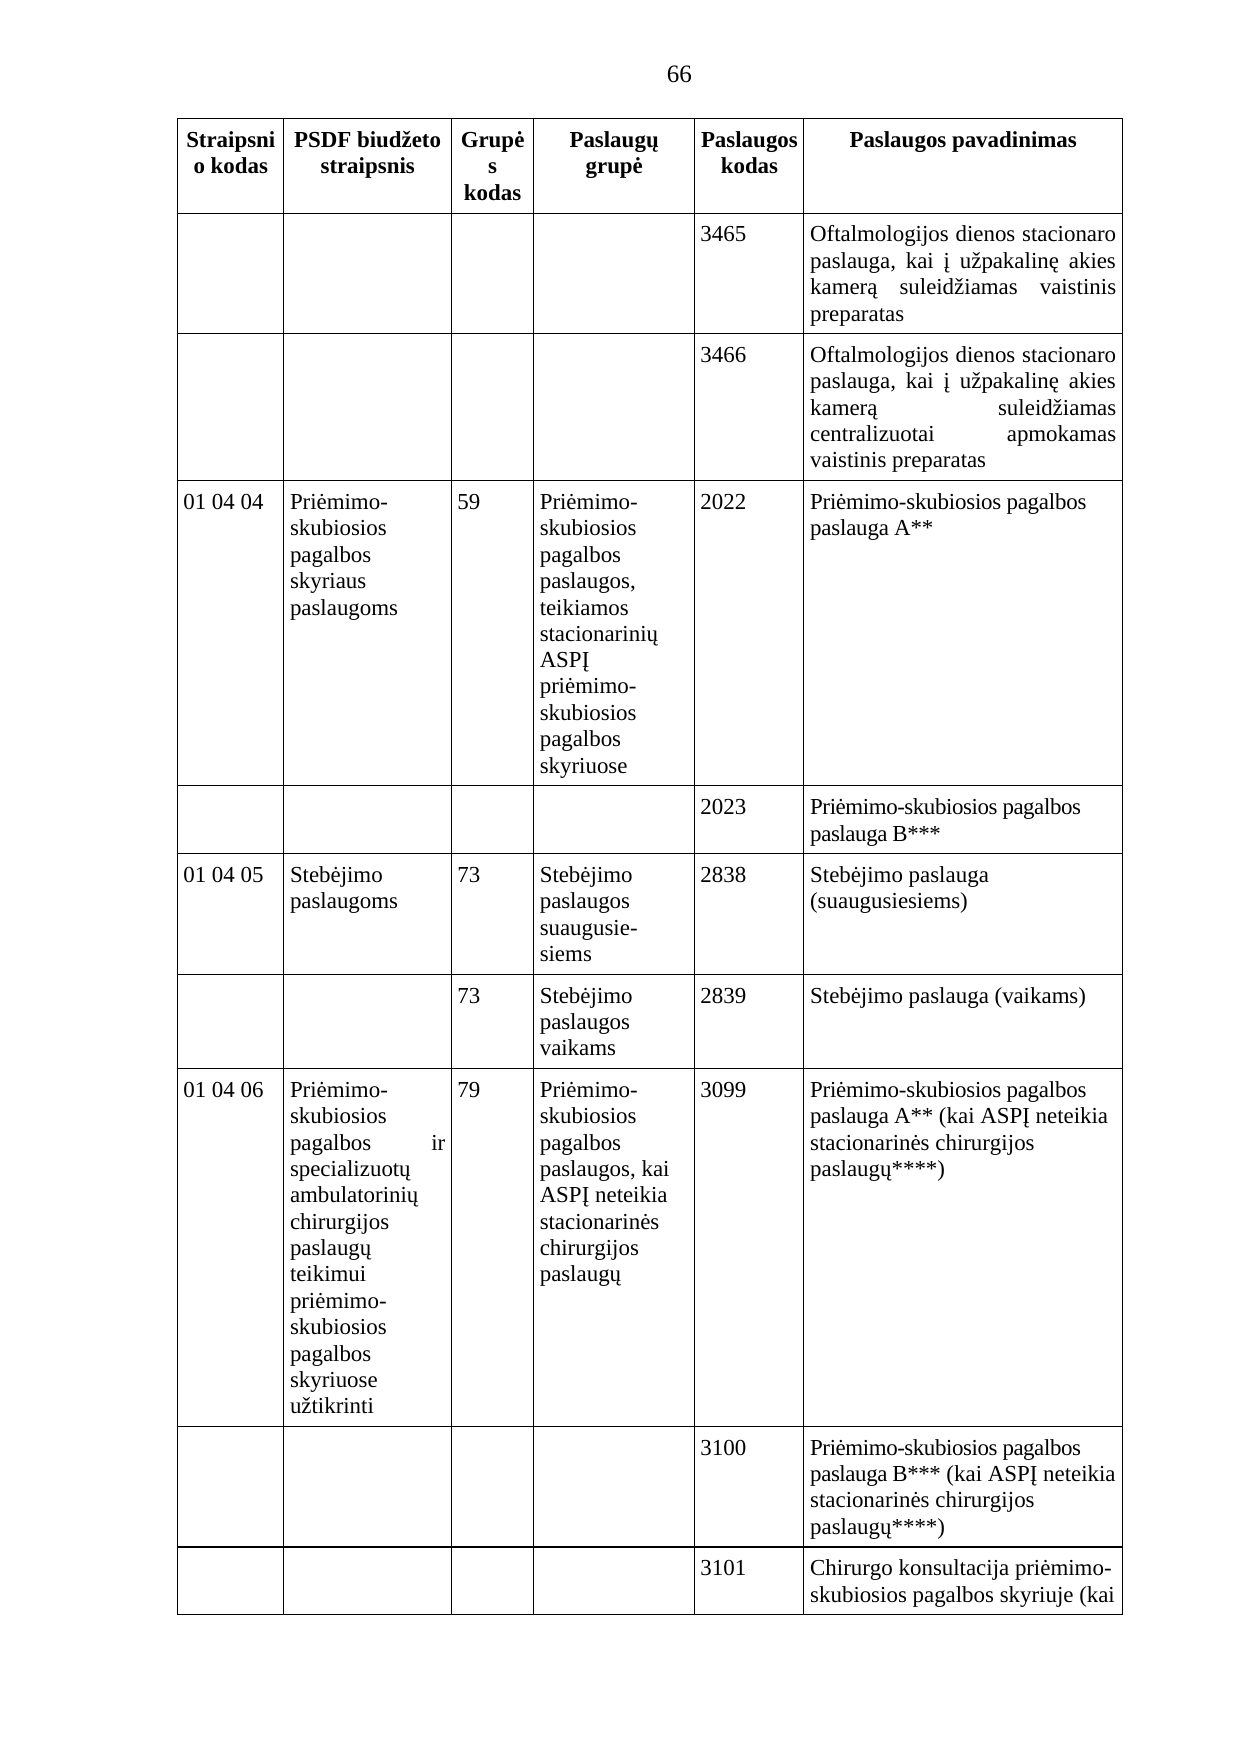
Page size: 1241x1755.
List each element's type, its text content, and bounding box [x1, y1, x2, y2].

table_cell [178, 975, 283, 1068]
table_cell [284, 1427, 451, 1546]
table_cell Priėmimo-skubiosios pagalbos skyriaus paslaugoms [284, 481, 451, 785]
table_cell 79 [452, 1069, 533, 1426]
table_cell [178, 334, 283, 480]
table_cell [534, 214, 694, 333]
table_cell Priėmimo-skubiosios pagalbos paslauga A** [804, 481, 1122, 785]
table_header Paslaugos pavadinimas [804, 119, 1122, 212]
table_header Paslaugų grupė [534, 119, 694, 212]
table_cell [452, 786, 533, 853]
table_cell [284, 1548, 451, 1614]
table_cell 3465 [695, 214, 803, 333]
table_cell 73 [452, 854, 533, 974]
table_cell [452, 214, 533, 333]
table_cell [284, 214, 451, 333]
table_cell [534, 334, 694, 480]
table_cell Priėmimo-skubiosios pagalbos paslauga A** (kai ASPĮ neteikia stacionarinės chirurgijos paslaugų****) [804, 1069, 1122, 1426]
table_header Grupės kodas [452, 119, 533, 212]
table_cell [452, 1548, 533, 1614]
table_cell Stebėjimo paslaugos vaikams [534, 975, 694, 1068]
table_cell Oftalmologijos dienos stacionaro paslauga, kai į užpakalinę akies kamerą suleidžiamas centralizuotai apmokamas vaistinis preparatas [804, 334, 1122, 480]
table_cell 2022 [695, 481, 803, 785]
table_cell 01 04 06 [178, 1069, 283, 1426]
table_cell 59 [452, 481, 533, 785]
table_cell Priėmimo-skubiosios pagalbos paslauga B*** (kai ASPĮ neteikia stacionarinės chirurgijos paslaugų****) [804, 1427, 1122, 1546]
table_cell [284, 786, 451, 853]
table_header Straipsnio kodas [178, 119, 283, 212]
table_cell [284, 334, 451, 480]
table_cell [534, 1427, 694, 1546]
table_cell [178, 1548, 283, 1614]
table_cell Priėmimo-skubiosios pagalbos paslaugos, kai ASPĮ neteikia stacionarinės chirurgijos paslaugų [534, 1069, 694, 1426]
table_cell 73 [452, 975, 533, 1068]
table_cell [284, 975, 451, 1068]
table_cell Stebėjimo paslauga (suaugusiesiems) [804, 854, 1122, 974]
table_cell [452, 334, 533, 480]
table_cell [178, 214, 283, 333]
table_cell [452, 1427, 533, 1546]
table_cell Priėmimo-skubiosios pagalbos paslauga B*** [804, 786, 1122, 853]
table_cell [178, 1427, 283, 1546]
table_cell Priėmimo-skubiosios pagalbos ir specializuotų ambulatorinių chirurgijos paslaugų teikimui priėmimo-skubiosios pagalbos skyriuose užtikrinti [284, 1069, 451, 1426]
table_cell 3100 [695, 1427, 803, 1546]
table_cell Priėmimo-skubiosios pagalbos paslaugos, teikiamos stacionarinių ASPĮ priėmimo-skubiosios pagalbos skyriuose [534, 481, 694, 785]
table_cell Stebėjimo paslauga (vaikams) [804, 975, 1122, 1068]
table_cell 2023 [695, 786, 803, 853]
table_cell 3101 [695, 1548, 803, 1614]
table_cell Chirurgo konsultacija priėmimo-skubiosios pagalbos skyriuje (kai [804, 1548, 1122, 1614]
table_cell [534, 1548, 694, 1614]
table_cell [178, 786, 283, 853]
table_cell Stebėjimo paslaugoms [284, 854, 451, 974]
table_cell 01 04 04 [178, 481, 283, 785]
table_cell 3099 [695, 1069, 803, 1426]
table_cell Oftalmologijos dienos stacionaro paslauga, kai į užpakalinę akies kamerą suleidžiamas vaistinis preparatas [804, 214, 1122, 333]
table_header PSDF biudžeto straipsnis [284, 119, 451, 212]
table_cell 01 04 05 [178, 854, 283, 974]
table_cell 2838 [695, 854, 803, 974]
table_cell 3466 [695, 334, 803, 480]
table_header Paslaugos kodas [695, 119, 803, 212]
table_cell 2839 [695, 975, 803, 1068]
table_cell [534, 786, 694, 853]
table_cell Stebėjimo paslaugos suaugusie-siems [534, 854, 694, 974]
